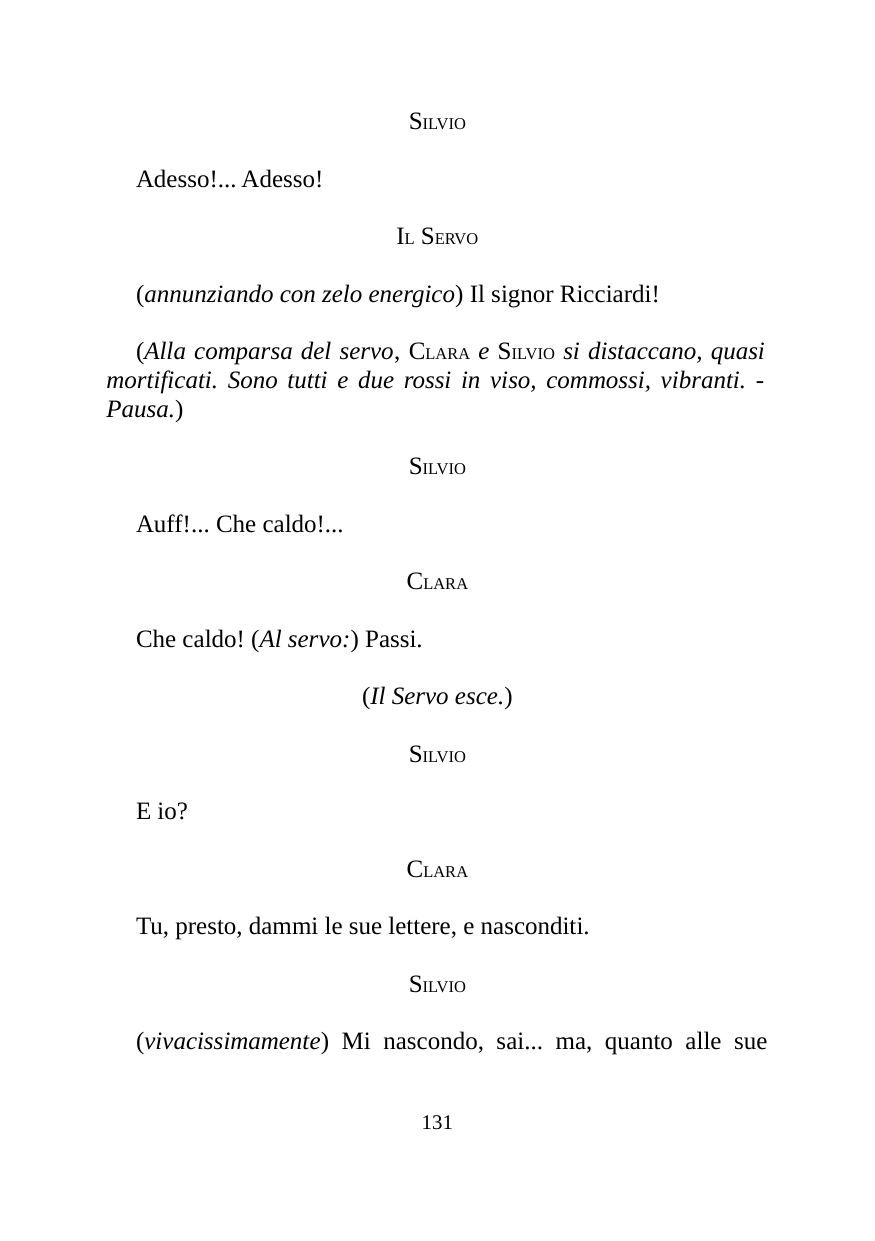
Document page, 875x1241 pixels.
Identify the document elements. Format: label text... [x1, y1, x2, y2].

text Adesso!... Adesso! [106, 164, 768, 192]
text Auff!... Che caldo!... [106, 509, 768, 537]
text Silvio [106, 106, 768, 135]
text (annunziando con zelo energico) Il signor Ricciardi! [106, 279, 768, 307]
text Clara [106, 854, 768, 882]
text Il Servo [106, 221, 768, 250]
text (Alla comparsa del servo, Clara e Silvio si distaccano, quasi mortificati. Sono tutti e due rossi in viso, commossi, vibranti. - Pausa.) [106, 336, 768, 422]
text Clara [106, 566, 768, 595]
text Tu, presto, dammi le sue lettere, e nasconditi. [106, 911, 768, 940]
text (Il Servo esce.) [106, 681, 768, 710]
text Che caldo! (Al servo:) Passi. [106, 624, 768, 652]
text (vivacissimamente) Mi nascondo, sai... ma, quanto alle sue [106, 1026, 768, 1055]
text Silvio [106, 969, 768, 997]
text E io? [106, 796, 768, 825]
text Silvio [106, 451, 768, 480]
text Silvio [106, 739, 768, 767]
